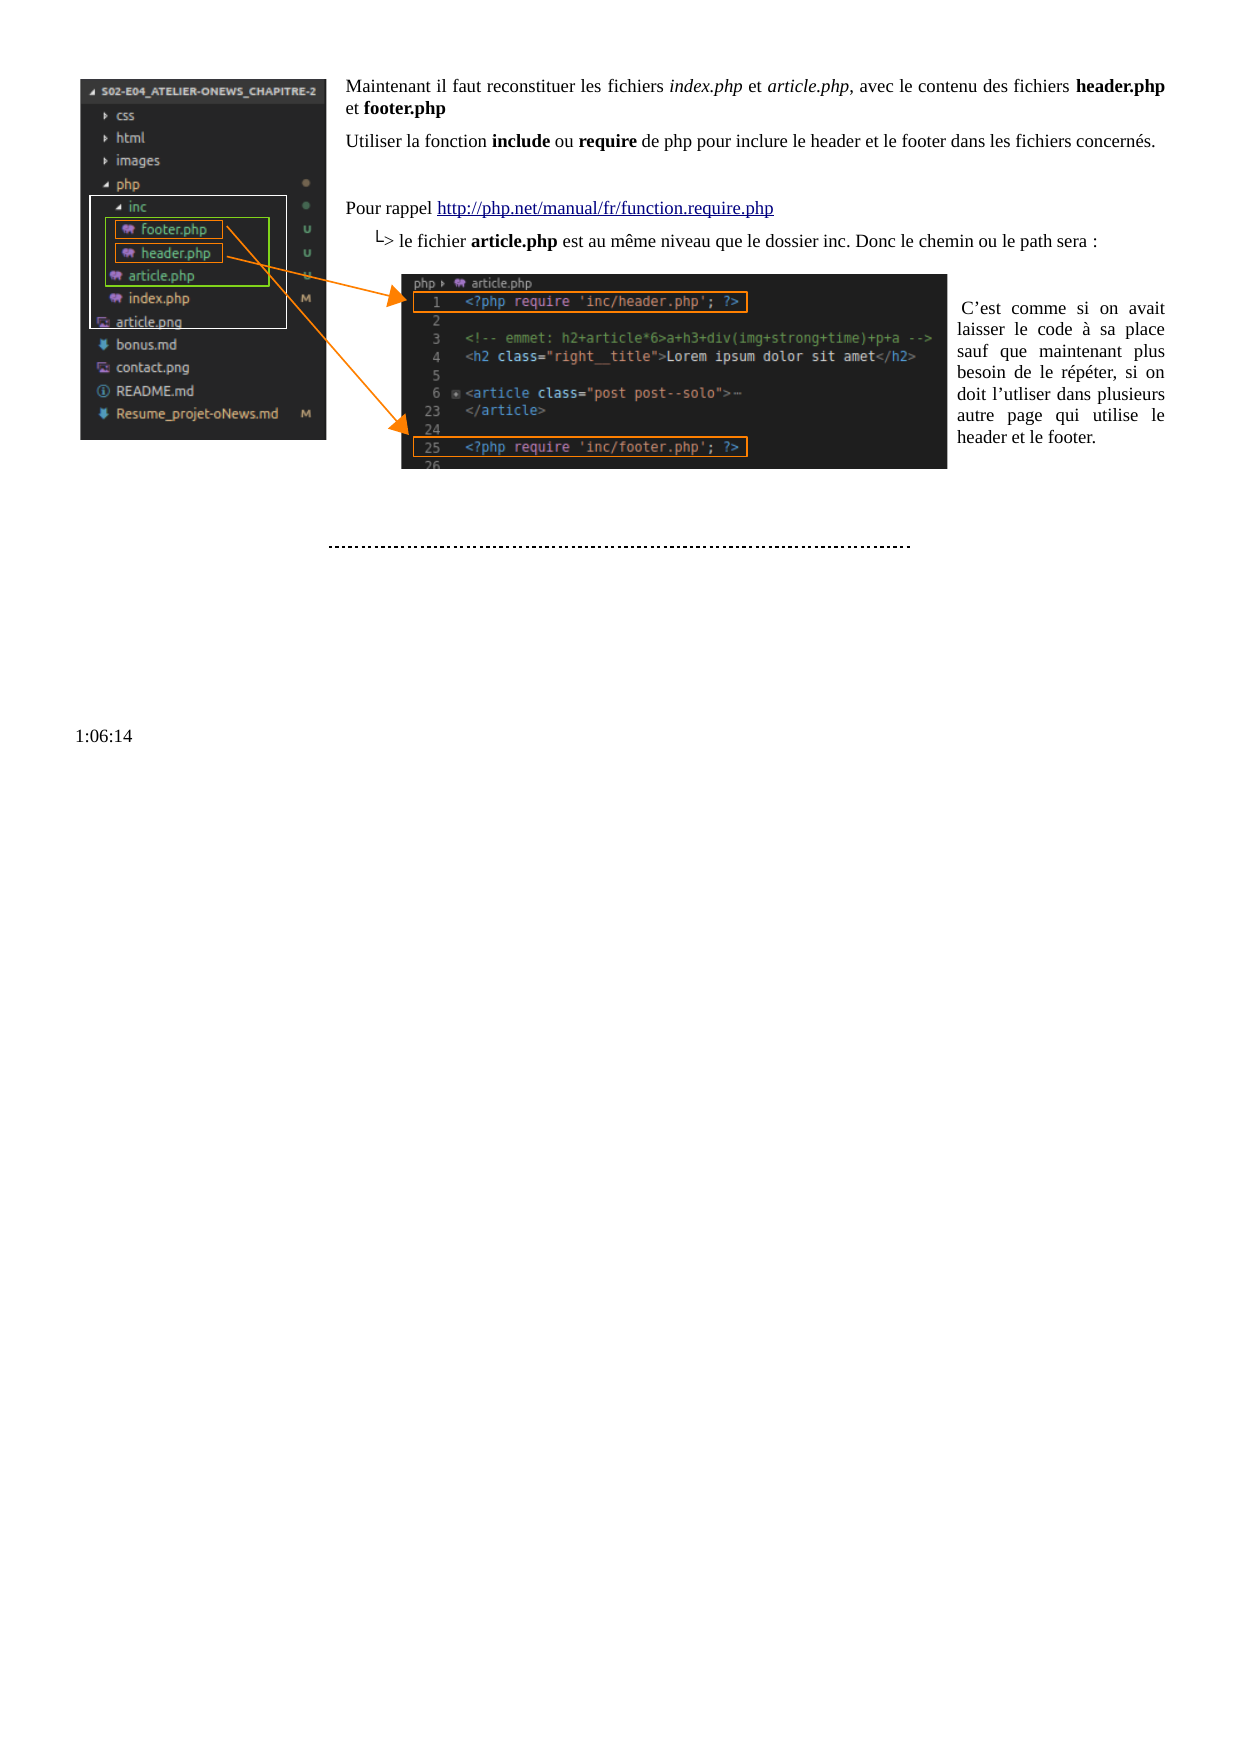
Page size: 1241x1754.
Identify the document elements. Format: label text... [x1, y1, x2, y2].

text [75, 297, 401, 447]
text Pour rappel http://php.net/manual/fr/function.require.php [327, 197, 1165, 218]
text C’est comme si on avait laisser le code à sa place sauf que maintenant plus besoin de le répéter, si on doit l’utliser dans plusieurs autre page qui utilise le header et le footer. [948, 297, 1165, 447]
picture [80, 79, 327, 440]
picture [91, 196, 286, 328]
text └> le fichier article.php est au même niveau que le dossier inc. Donc le chemin ou le path sera : [327, 230, 1165, 251]
picture [270, 269, 286, 291]
picture [401, 274, 948, 469]
text Utiliser la fonction include ou require de php pour inclure le header et le footer dans les fichiers concernés. [327, 130, 1165, 151]
text 1:06:14 [75, 725, 1165, 746]
picture [287, 273, 327, 338]
text Maintenant il faut reconstituer les fichiers index.php et article.php, avec le contenu des fichiers header.php et footer.php [75, 75, 1165, 118]
picture [106, 218, 268, 285]
